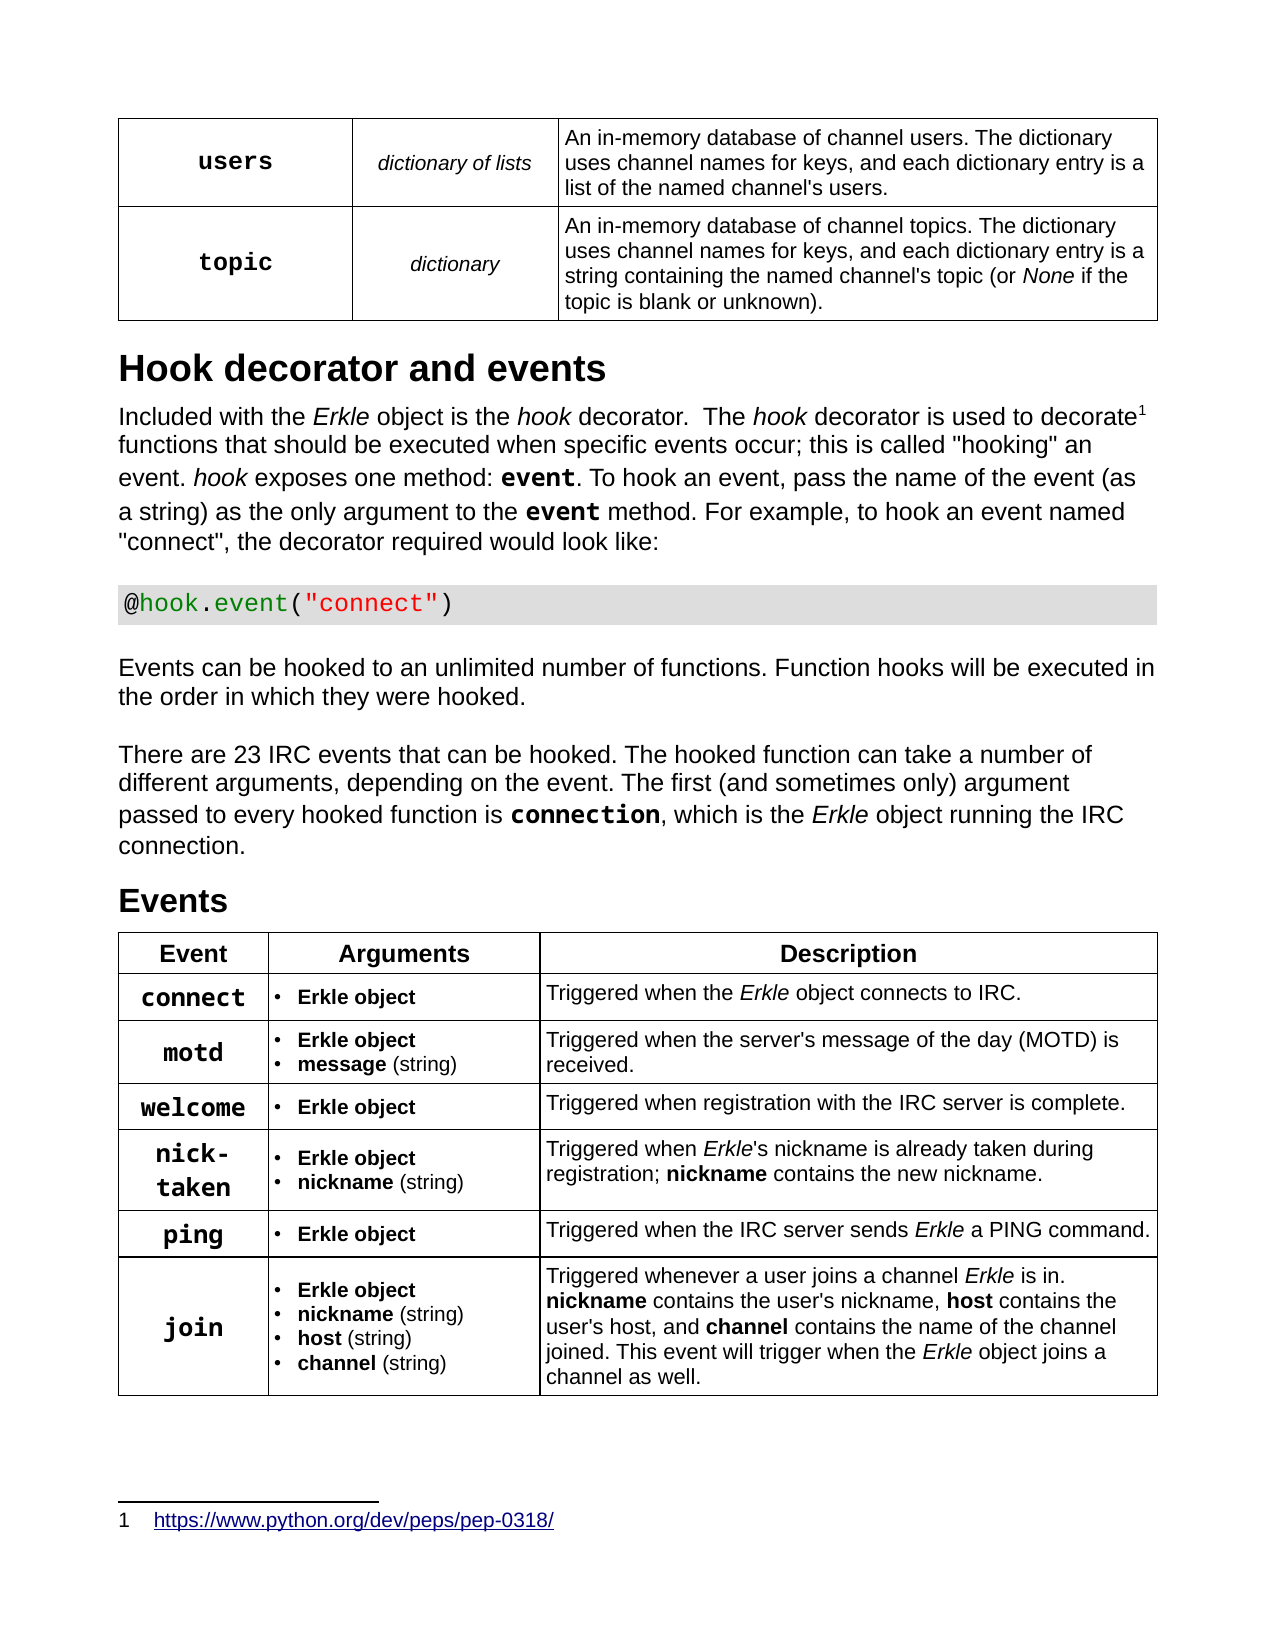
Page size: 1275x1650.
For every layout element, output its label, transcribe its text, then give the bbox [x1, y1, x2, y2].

table_cell dictionary of lists [353, 119, 558, 206]
table_cell Erkle object nickname (string) host (string) channel (string) [269, 1258, 539, 1395]
table_cell Triggered whenever a user joins a channel Erkle is in. nickname contains the user's nickname, host contains the user's host, and channel contains the name of the channel joined. This event will trigger when the Erkle object joins a channel as well. [541, 1258, 1157, 1395]
table_cell dictionary [353, 207, 558, 319]
table_cell Erkle object nickname (string) [269, 1130, 539, 1210]
table_cell Triggered when the IRC server sends Erkle a PING command. [541, 1211, 1157, 1256]
subtitle Events [118, 881, 1157, 919]
text There are 23 IRC events that can be hooked. The hooked function can take a number of different arguments, depending on the event. The first (and sometimes only) argument passed to every hooked function is connection, which is the Erkle object running the IRC connection. [118, 740, 1157, 860]
table_cell ping [119, 1211, 268, 1256]
table_cell connect [119, 974, 268, 1020]
table_cell Triggered when the Erkle object connects to IRC. [541, 974, 1157, 1020]
table_cell topic [119, 207, 352, 319]
table_header Event [119, 933, 268, 973]
table_header Description [541, 933, 1157, 973]
table_cell users [119, 119, 352, 206]
text Events can be hooked to an unlimited number of functions. Function hooks will be executed in the order in which they were hooked. [118, 653, 1157, 711]
table_cell Erkle object [269, 1211, 539, 1256]
table_cell motd [119, 1021, 268, 1083]
table_cell An in-memory database of channel topics. The dictionary uses channel names for keys, and each dictionary entry is a string containing the named channel's topic (or None if the topic is blank or unknown). [559, 207, 1157, 319]
table_cell Triggered when the server's message of the day (MOTD) is received. [541, 1021, 1157, 1083]
subtitle Hook decorator and events [118, 346, 1157, 389]
table_header @hook.event("connect") [118, 585, 1157, 625]
table_cell An in-memory database of channel users. The dictionary uses channel names for keys, and each dictionary entry is a list of the named channel's users. [559, 119, 1157, 206]
table_cell nick-taken [119, 1130, 268, 1210]
table_cell Erkle object [269, 1084, 539, 1129]
table_cell Triggered when Erkle's nickname is already taken during registration; nickname contains the new nickname. [541, 1130, 1157, 1210]
table_cell join [119, 1258, 268, 1395]
table_header Arguments [269, 933, 539, 973]
text Included with the Erkle object is the hook decorator. The hook decorator is used to decorate functions that should be executed when specific events occur; this is called "hooking" an event. hook exposes one method: event. To hook an event, pass the name of the event (as a string) as the only argument to the event method. For example, to hook an event named "connect", the decorator required would look like: [118, 402, 1157, 556]
table_cell welcome [119, 1084, 268, 1129]
table_cell Erkle object [269, 974, 539, 1020]
table_cell Triggered when registration with the IRC server is complete. [541, 1084, 1157, 1129]
table_cell Erkle object message (string) [269, 1021, 539, 1083]
text https://www.python.org/dev/peps/pep-0318/ [118, 1508, 1157, 1532]
